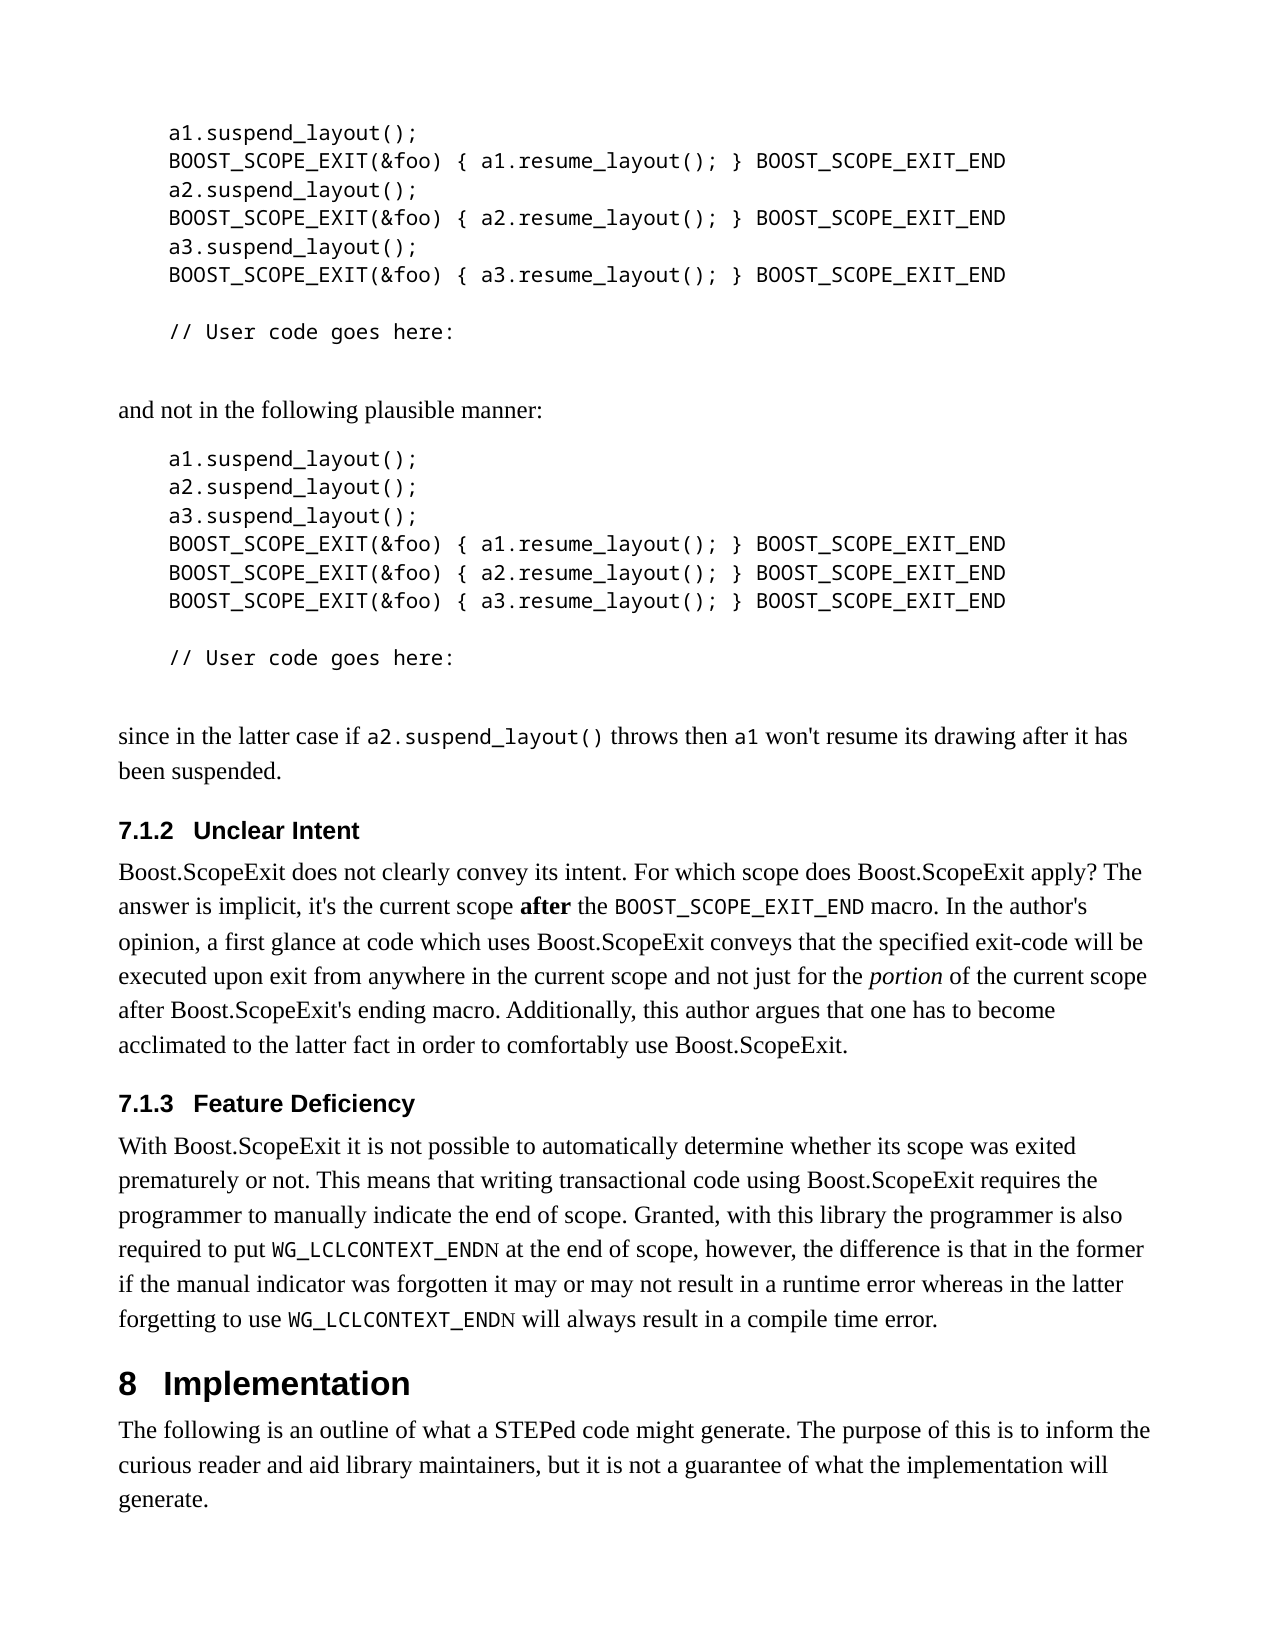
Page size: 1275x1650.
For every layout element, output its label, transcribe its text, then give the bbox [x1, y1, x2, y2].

subtitle Implementation [118, 1364, 1157, 1403]
text a3.suspend_layout(); [118, 501, 1157, 529]
text BOOST_SCOPE_EXIT(&foo) { a2.resume_layout(); } BOOST_SCOPE_EXIT_END [118, 558, 1157, 586]
text BOOST_SCOPE_EXIT(&foo) { a3.resume_layout(); } BOOST_SCOPE_EXIT_END [118, 260, 1157, 289]
subtitle Unclear Intent [118, 816, 1157, 844]
text since in the latter case if a2.suspend_layout() throws then a1 won't resume its drawing after it has been suspended. [118, 721, 1157, 785]
text With Boost.ScopeExit it is not possible to automatically determine whether its scope was exited prematurely or not. This means that writing transactional code using Boost.ScopeExit requires the programmer to manually indicate the end of scope. Granted, with this library the programmer is also required to put WG_LCLCONTEXT_ENDN at the end of scope, however, the difference is that in the former if the manual indicator was forgotten it may or may not result in a runtime error whereas in the latter forgetting to use WG_LCLCONTEXT_ENDN will always result in a compile time error. [118, 1131, 1157, 1333]
text a1.suspend_layout(); [118, 444, 1157, 472]
text // User code goes here: [118, 317, 1157, 346]
text BOOST_SCOPE_EXIT(&foo) { a3.resume_layout(); } BOOST_SCOPE_EXIT_END [118, 586, 1157, 615]
text Boost.ScopeExit does not clearly convey its intent. For which scope does Boost.ScopeExit apply? The answer is implicit, it's the current scope after the BOOST_SCOPE_EXIT_END macro. In the author's opinion, a first glance at code which uses Boost.ScopeExit conveys that the specified exit-code will be executed upon exit from anywhere in the current scope and not just for the portion of the current scope after Boost.ScopeExit's ending macro. Additionally, this author argues that one has to become acclimated to the latter fact in order to comfortably use Boost.ScopeExit. [118, 857, 1157, 1059]
subtitle Feature Deficiency [118, 1089, 1157, 1118]
text BOOST_SCOPE_EXIT(&foo) { a2.resume_layout(); } BOOST_SCOPE_EXIT_END [118, 203, 1157, 232]
text BOOST_SCOPE_EXIT(&foo) { a1.resume_layout(); } BOOST_SCOPE_EXIT_END [118, 147, 1157, 175]
text BOOST_SCOPE_EXIT(&foo) { a1.resume_layout(); } BOOST_SCOPE_EXIT_END [118, 529, 1157, 558]
text and not in the following plausible manner: [118, 395, 1157, 424]
text a1.suspend_layout(); [118, 118, 1157, 147]
text a2.suspend_layout(); [118, 175, 1157, 203]
text The following is an outline of what a STEPed code might generate. The purpose of this is to inform the curious reader and aid library maintainers, but it is not a guarantee of what the implementation will generate. [118, 1415, 1157, 1513]
text a3.suspend_layout(); [118, 232, 1157, 260]
text a2.suspend_layout(); [118, 472, 1157, 501]
text // User code goes here: [118, 643, 1157, 672]
